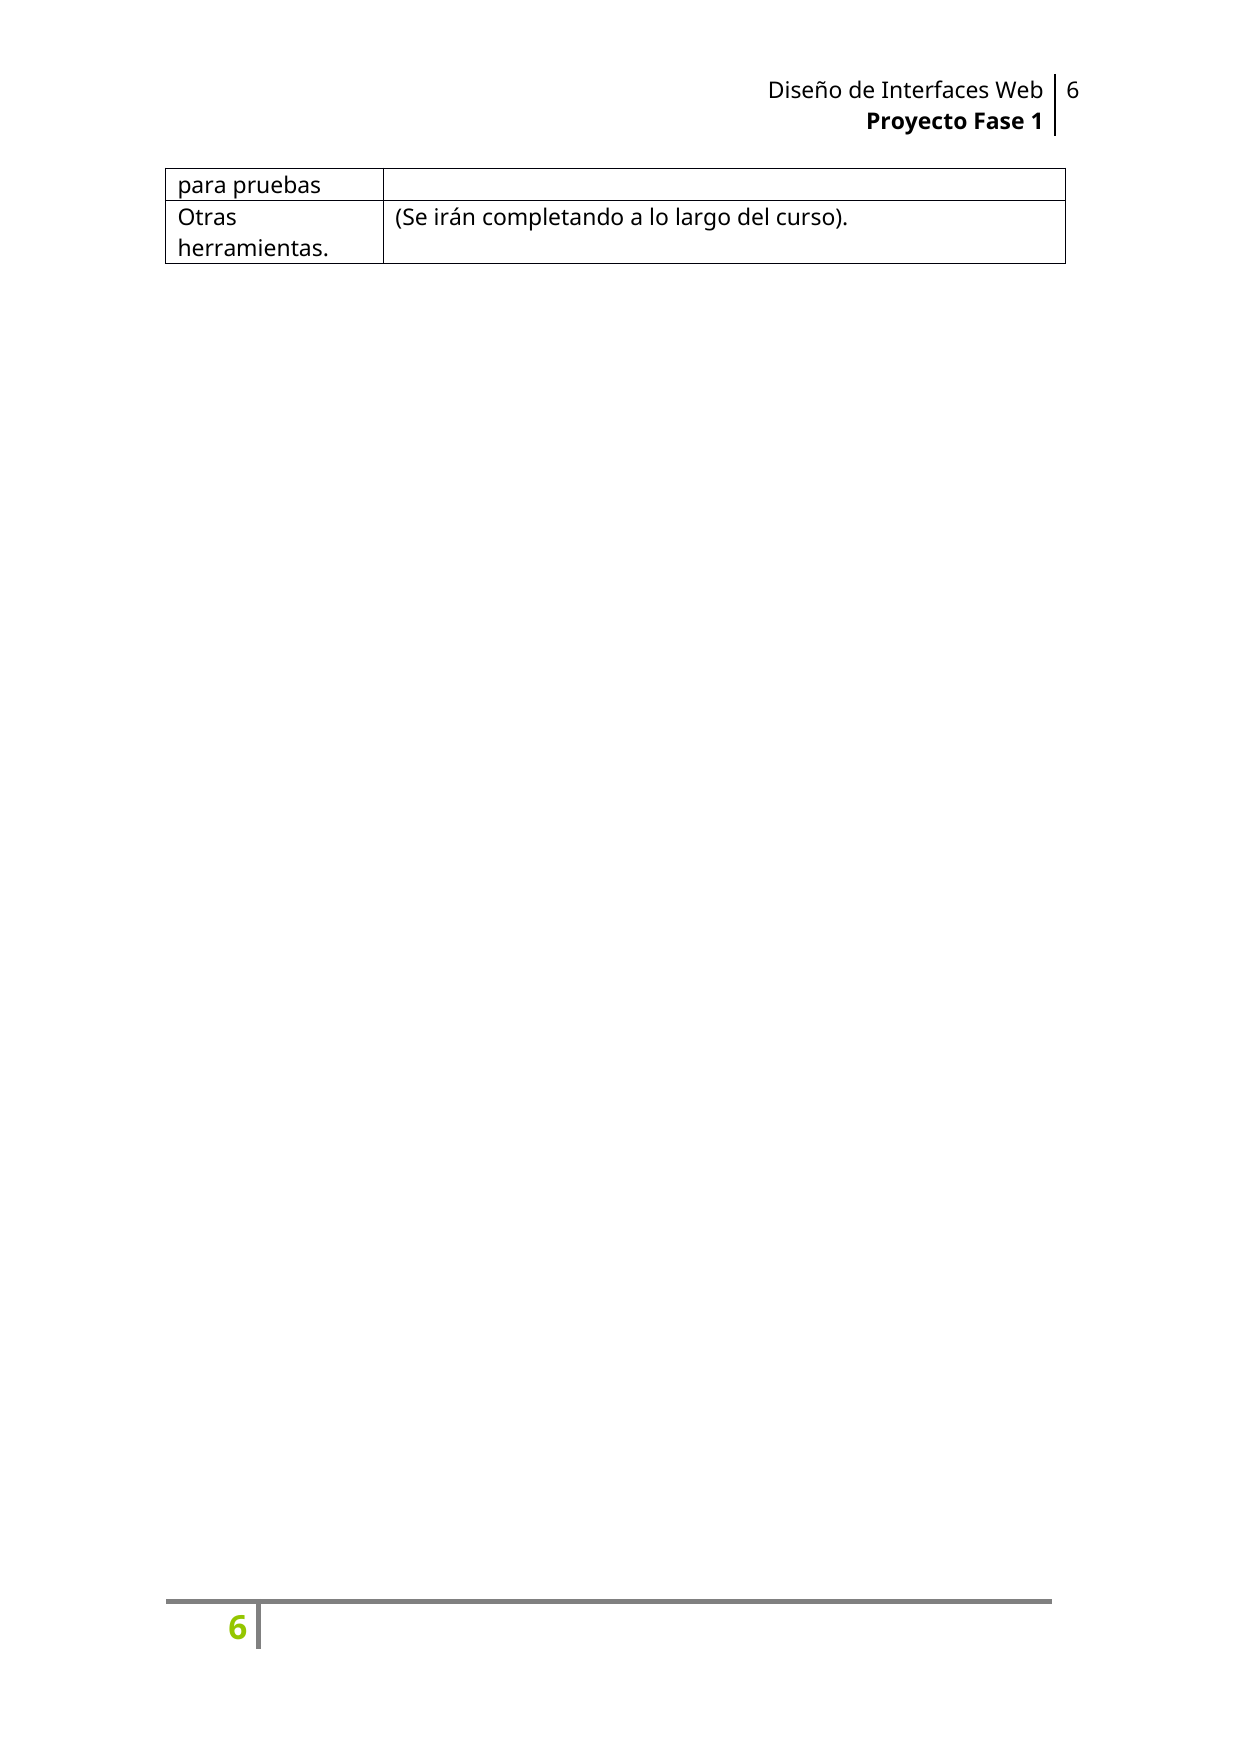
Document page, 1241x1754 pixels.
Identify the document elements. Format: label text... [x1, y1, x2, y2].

table_cell Otras herramientas. [166, 201, 383, 263]
table_cell [384, 169, 1065, 200]
table_cell para pruebas [166, 169, 383, 200]
table_cell (Se irán completando a lo largo del curso). [384, 201, 1065, 263]
